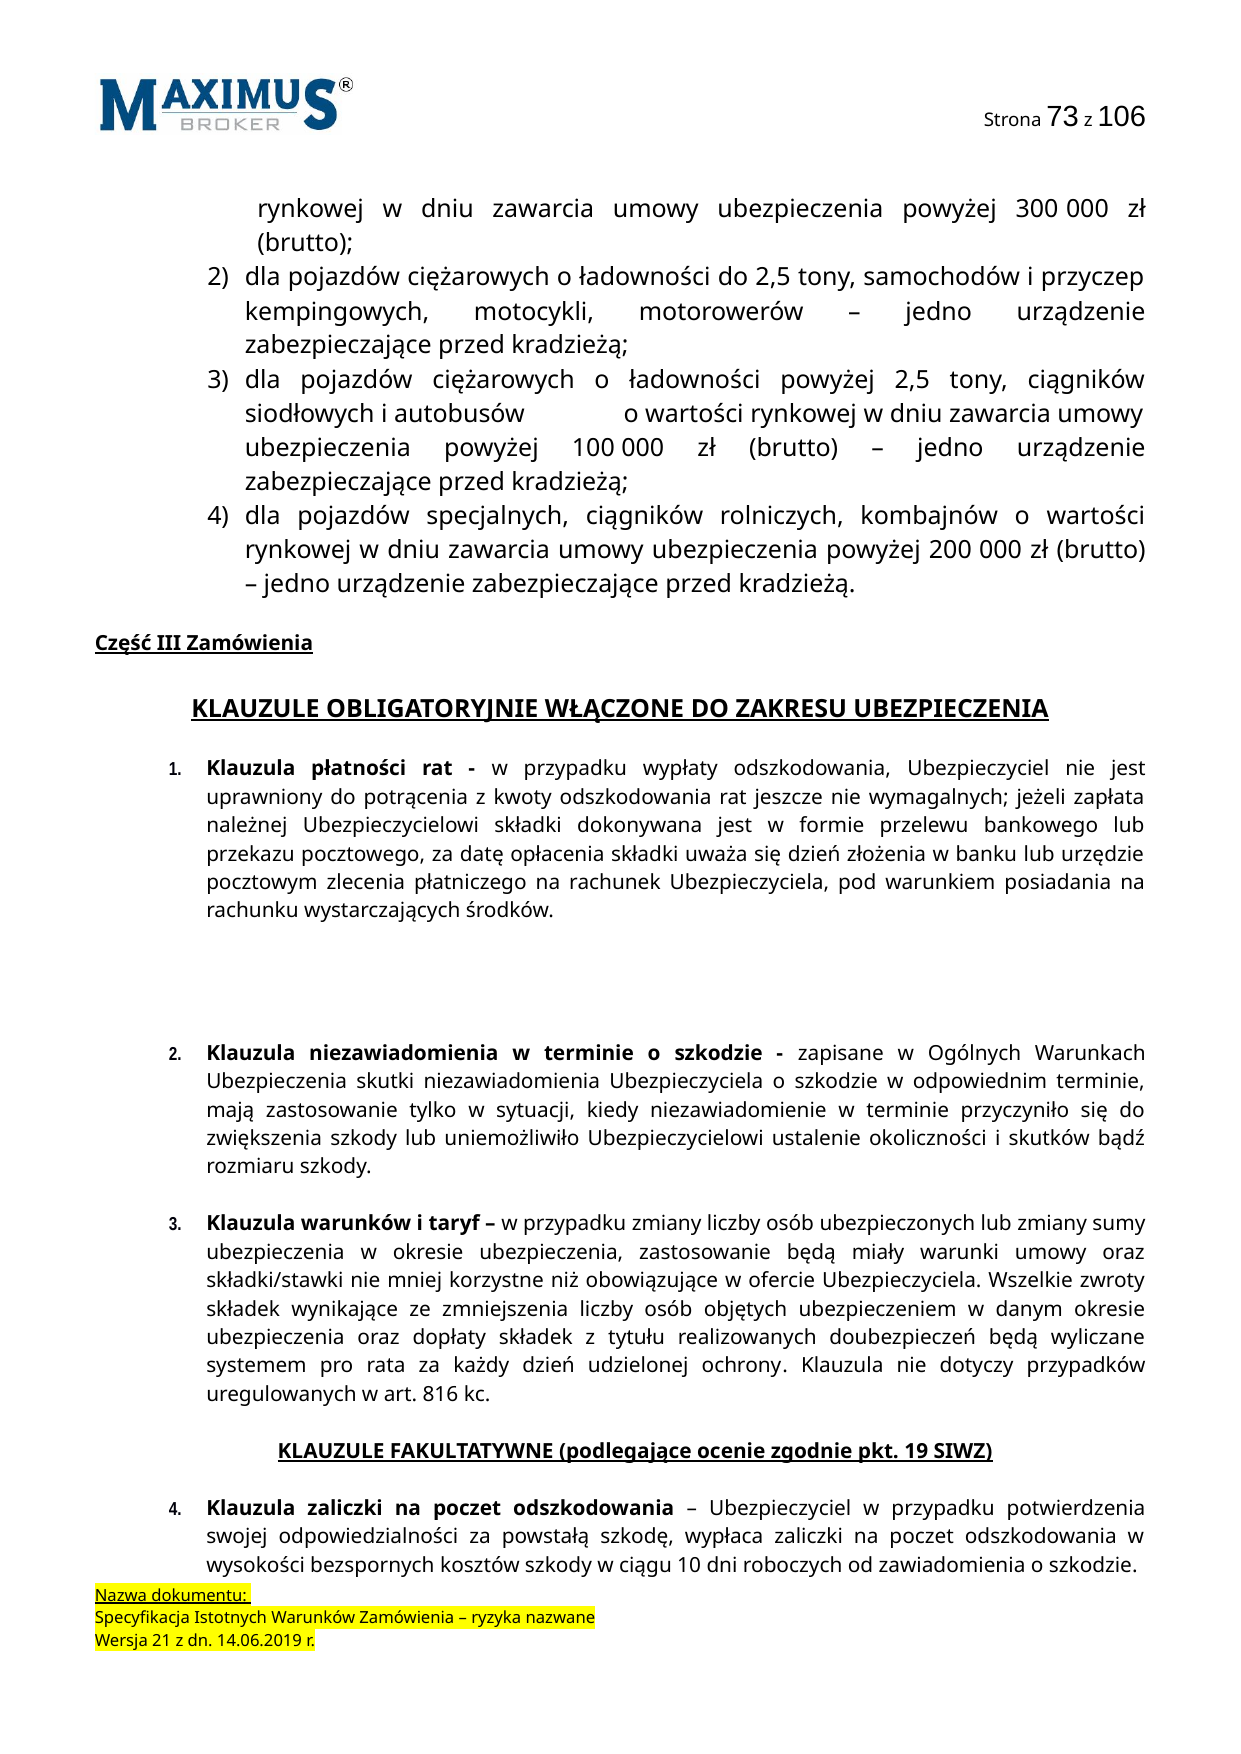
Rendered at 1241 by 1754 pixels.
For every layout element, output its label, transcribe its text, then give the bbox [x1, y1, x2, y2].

text KLAUZULE FAKULTATYWNE (podlegające ocenie zgodnie pkt. 19 SIWZ) [124, 1436, 1146, 1464]
list Klauzula niezawiadomienia w terminie o szkodzie - zapisane w Ogólnych Warunkach Ubezpieczenia skutki niezawiadomienia Ubezpieczyciela o szkodzie w odpowiednim terminie, mają zastosowanie tylko w sytuacji, kiedy niezawiadomienie w terminie przyczyniło się do zwiększenia szkody lub uniemożliwiło Ubezpieczycielowi ustalenie okoliczności i skutków bądź rozmiaru szkody. [168, 1038, 1146, 1180]
list dla pojazdów specjalnych, ciągników rolniczych, kombajnów o wartości rynkowej w dniu zawarcia umowy ubezpieczenia powyżej 200 000 zł (brutto) – jedno urządzenie zabezpieczające przed kradzieżą. [207, 497, 1146, 600]
picture [94, 73, 359, 135]
list Klauzula warunków i taryf – w przypadku zmiany liczby osób ubezpieczonych lub zmiany sumy ubezpieczenia w okresie ubezpieczenia, zastosowanie będą miały warunki umowy oraz składki/stawki nie mniej korzystne niż obowiązujące w ofercie Ubezpieczyciela. Wszelkie zwroty składek wynikające ze zmniejszenia liczby osób objętych ubezpieczeniem w danym okresie ubezpieczenia oraz dopłaty składek z tytułu realizowanych doubezpieczeń będą wyliczane systemem pro rata za każdy dzień udzielonej ochrony. Klauzula nie dotyczy przypadków uregulowanych w art. 816 kc. [168, 1208, 1146, 1407]
text KLAUZULE OBLIGATORYJNIE WŁĄCZONE DO ZAKRESU UBEZPIECZENIA [94, 691, 1146, 725]
list dla pojazdów ciężarowych o ładowności powyżej 2,5 tony, ciągników siodłowych i autobusów o wartości rynkowej w dniu zawarcia umowy ubezpieczenia powyżej 100 000 zł (brutto) – jedno urządzenie zabezpieczające przed kradzieżą; [207, 361, 1146, 497]
list Klauzula zaliczki na poczet odszkodowania – Ubezpieczyciel w przypadku potwierdzenia swojej odpowiedzialności za powstałą szkodę, wypłaca zaliczki na poczet odszkodowania w wysokości bezspornych kosztów szkody w ciągu 10 dni roboczych od zawiadomienia o szkodzie. [168, 1493, 1146, 1578]
text Część III Zamówienia [94, 628, 1146, 657]
list rynkowej w dniu zawarcia umowy ubezpieczenia powyżej 300 000 zł (brutto); [227, 191, 1146, 259]
list dla pojazdów ciężarowych o ładowności do 2,5 tony, samochodów i przyczep kempingowych, motocykli, motorowerów – jedno urządzenie zabezpieczające przed kradzieżą; [207, 259, 1146, 361]
list Klauzula płatności rat - w przypadku wypłaty odszkodowania, Ubezpieczyciel nie jest uprawniony do potrącenia z kwoty odszkodowania rat jeszcze nie wymagalnych; jeżeli zapłata należnej Ubezpieczycielowi składki dokonywana jest w formie przelewu bankowego lub przekazu pocztowego, za datę opłacenia składki uważa się dzień złożenia w banku lub urzędzie pocztowym zlecenia płatniczego na rachunek Ubezpieczyciela, pod warunkiem posiadania na rachunku wystarczających środków. [168, 753, 1146, 924]
